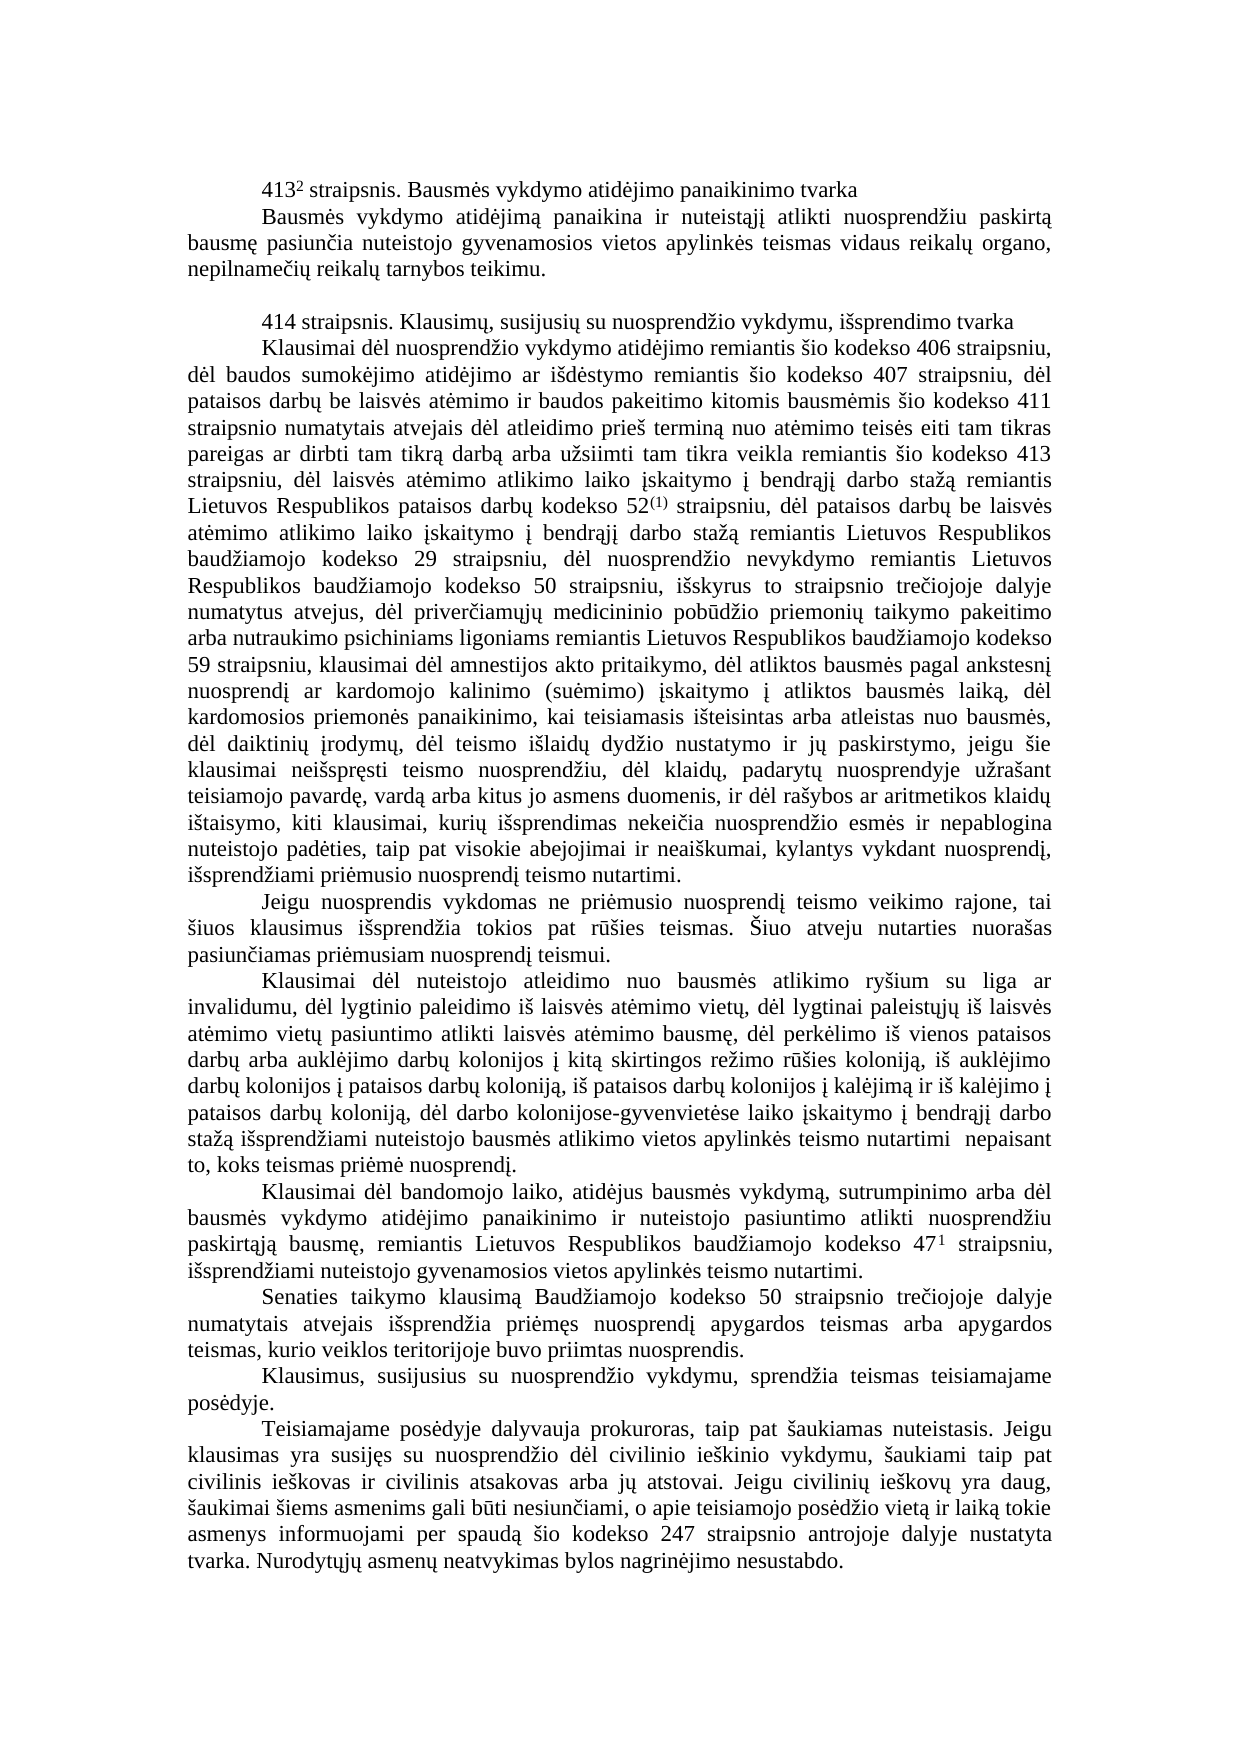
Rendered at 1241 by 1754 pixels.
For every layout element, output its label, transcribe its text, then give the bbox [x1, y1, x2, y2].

text 4132 straipsnis. Bausmės vykdymo atidėjimo panaikinimo tvarka [187, 176, 1053, 203]
text Bausmės vykdymo atidėjimą panaikina ir nuteistąjį atlikti nuosprendžiu paskirtą bausmę pasiunčia nuteistojo gyvenamosios vietos apylinkės teismas vidaus reikalų organo, nepilnamečių reikalų tarnybos teikimu. [187, 203, 1053, 282]
text Jeigu nuosprendis vykdomas ne priėmusio nuosprendį teismo veikimo rajone, tai šiuos klausimus išsprendžia tokios pat rūšies teismas. Šiuo atveju nutarties nuorašas pasiunčiamas priėmusiam nuosprendį teismui. [187, 888, 1053, 967]
text Klausimai dėl nuosprendžio vykdymo atidėjimo remiantis šio kodekso 406 straipsniu, dėl baudos sumokėjimo atidėjimo ar išdėstymo remiantis šio kodekso 407 straipsniu, dėl pataisos darbų be laisvės atėmimo ir baudos pakeitimo kitomis bausmėmis šio kodekso 411 straipsnio numatytais atvejais dėl atleidimo prieš terminą nuo atėmimo teisės eiti tam tikras pareigas ar dirbti tam tikrą darbą arba užsiimti tam tikra veikla remiantis šio kodekso 413 straipsniu, dėl laisvės atėmimo atlikimo laiko įskaitymo į bendrąjį darbo stažą remiantis Lietuvos Respublikos pataisos darbų kodekso 52(1) straipsniu, dėl pataisos darbų be laisvės atėmimo atlikimo laiko įskaitymo į bendrąjį darbo stažą remiantis Lietuvos Respublikos baudžiamojo kodekso 29 straipsniu, dėl nuosprendžio nevykdymo remiantis Lietuvos Respublikos baudžiamojo kodekso 50 straipsniu, išskyrus to straipsnio trečiojoje dalyje numatytus atvejus, dėl priverčiamųjų medicininio pobūdžio priemonių taikymo pakeitimo arba nutraukimo psichiniams ligoniams remiantis Lietuvos Respublikos baudžiamojo kodekso 59 straipsniu, klausimai dėl amnestijos akto pritaikymo, dėl atliktos bausmės pagal ankstesnį nuosprendį ar kardomojo kalinimo (suėmimo) įskaitymo į atliktos bausmės laiką, dėl kardomosios priemonės panaikinimo, kai teisiamasis išteisintas arba atleistas nuo bausmės, dėl daiktinių įrodymų, dėl teismo išlaidų dydžio nustatymo ir jų paskirstymo, jeigu šie klausimai neišspręsti teismo nuosprendžiu, dėl klaidų, padarytų nuosprendyje užrašant teisiamojo pavardę, vardą arba kitus jo asmens duomenis, ir dėl rašybos ar aritmetikos klaidų ištaisymo, kiti klausimai, kurių išsprendimas nekeičia nuosprendžio esmės ir nepablogina nuteistojo padėties, taip pat visokie abejojimai ir neaiškumai, kylantys vykdant nuosprendį, išsprendžiami priėmusio nuosprendį teismo nutartimi. [187, 334, 1053, 888]
text Klausimai dėl bandomojo laiko, atidėjus bausmės vykdymą, sutrumpinimo arba dėl bausmės vykdymo atidėjimo panaikinimo ir nuteistojo pasiuntimo atlikti nuosprendžiu paskirtąją bausmę, remiantis Lietuvos Respublikos baudžiamojo kodekso 471 straipsniu, išsprendžiami nuteistojo gyvenamosios vietos apylinkės teismo nutartimi. [187, 1178, 1053, 1283]
text Klausimus, susijusius su nuosprendžio vykdymu, sprendžia teismas teisiamajame posėdyje. [187, 1362, 1053, 1415]
text Teisiamajame posėdyje dalyvauja prokuroras, taip pat šaukiamas nuteistasis. Jeigu klausimas yra susijęs su nuosprendžio dėl civilinio ieškinio vykdymu, šaukiami taip pat civilinis ieškovas ir civilinis atsakovas arba jų atstovai. Jeigu civilinių ieškovų yra daug, šaukimai šiems asmenims gali būti nesiunčiami, o apie teisiamojo posėdžio vietą ir laiką tokie asmenys informuojami per spaudą šio kodekso 247 straipsnio antrojoje dalyje nustatyta tvarka. Nurodytųjų asmenų neatvykimas bylos nagrinėjimo nesustabdo. [187, 1415, 1053, 1573]
text 414 straipsnis. Klausimų, susijusių su nuosprendžio vykdymu, išsprendimo tvarka [187, 308, 1053, 334]
text Senaties taikymo klausimą Baudžiamojo kodekso 50 straipsnio trečiojoje dalyje numatytais atvejais išsprendžia priėmęs nuosprendį apygardos teismas arba apygardos teismas, kurio veiklos teritorijoje buvo priimtas nuosprendis. [187, 1283, 1053, 1362]
text Klausimai dėl nuteistojo atleidimo nuo bausmės atlikimo ryšium su liga ar invalidumu, dėl lygtinio paleidimo iš laisvės atėmimo vietų, dėl lygtinai paleistųjų iš laisvės atėmimo vietų pasiuntimo atlikti laisvės atėmimo bausmę, dėl perkėlimo iš vienos pataisos darbų arba auklėjimo darbų kolonijos į kitą skirtingos režimo rūšies koloniją, iš auklėjimo darbų kolonijos į pataisos darbų koloniją, iš pataisos darbų kolonijos į kalėjimą ir iš kalėjimo į pataisos darbų koloniją, dėl darbo kolonijose-gyvenvietėse laiko įskaitymo į bendrąjį darbo stažą išsprendžiami nuteistojo bausmės atlikimo vietos apylinkės teismo nutartimi nepaisant to, koks teismas priėmė nuosprendį. [187, 967, 1053, 1178]
